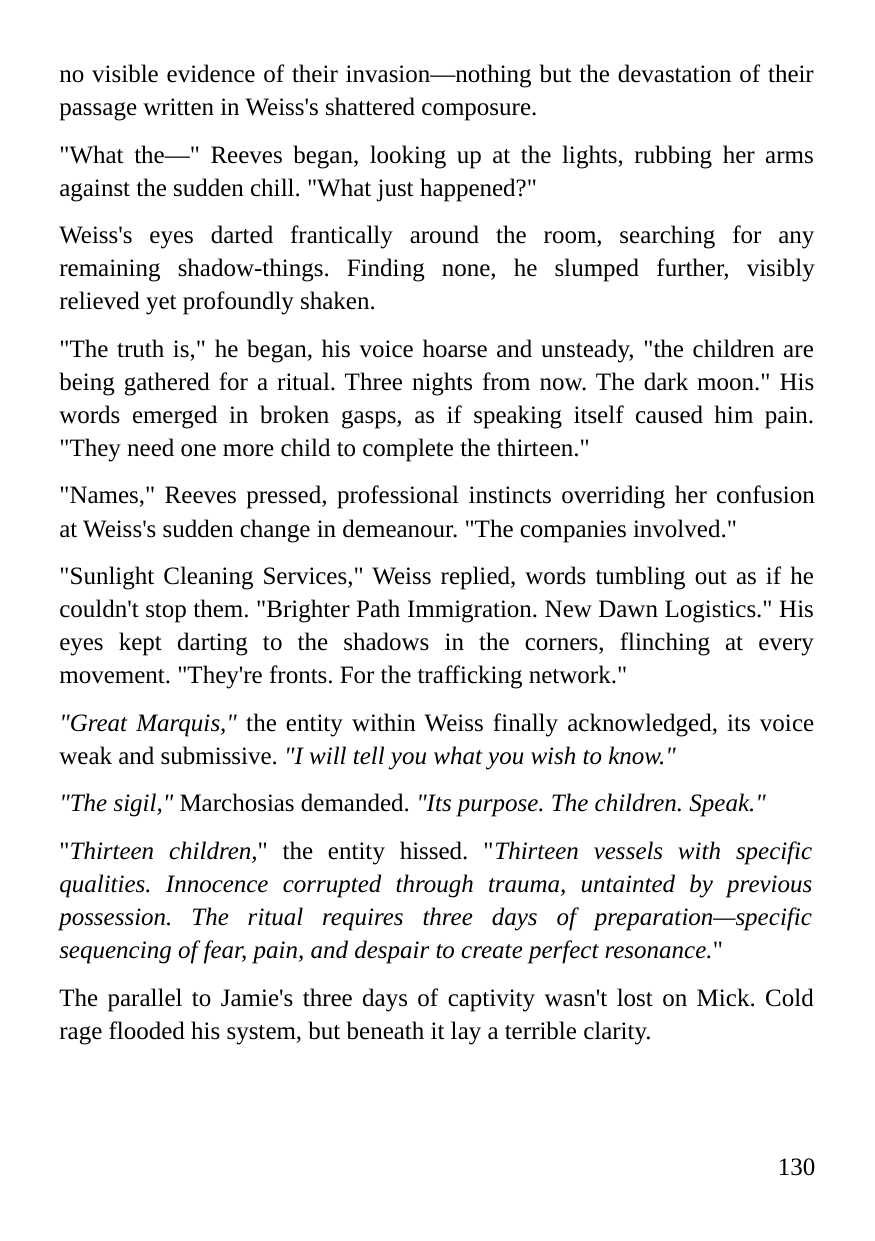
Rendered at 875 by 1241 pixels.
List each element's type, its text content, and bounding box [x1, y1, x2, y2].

text "Names," Reeves pressed, professional instincts overriding her confusion at Weiss's sudden change in demeanour. "The companies involved." [59, 481, 815, 542]
text "The sigil," Marchosias demanded. "Its purpose. The children. Speak." [59, 788, 815, 817]
text "Sunlight Cleaning Services," Weiss replied, words tumbling out as if he couldn't stop them. "Brighter Path Immigration. New Dawn Logistics." His eyes kept darting to the shadows in the corners, flinching at every movement. "They're fronts. For the trafficking network." [59, 561, 815, 689]
text "Thirteen children," the entity hissed. "Thirteen vessels with specific qualities. Innocence corrupted through trauma, untainted by previous possession. The ritual requires three days of preparation—specific sequencing of fear, pain, and despair to create perfect resonance." [59, 836, 815, 964]
text Weiss's eyes darted frantically around the room, searching for any remaining shadow-things. Finding none, he slumped further, visibly relieved yet profoundly shaken. [59, 220, 815, 315]
text "Great Marquis," the entity within Weiss finally acknowledged, its voice weak and submissive. "I will tell you what you wish to know." [59, 708, 815, 770]
text "What the—" Reeves began, looking up at the lights, rubbing her arms against the sudden chill. "What just happened?" [59, 140, 815, 201]
text The parallel to Jamie's three days of captivity wasn't lost on Mick. Cold rage flooded his system, but beneath it lay a terrible clarity. [59, 983, 815, 1044]
text "The truth is," he began, his voice hoarse and unsteady, "the children are being gathered for a ritual. Three nights from now. The dark moon." His words emerged in broken gasps, as if speaking itself caused him pain. "They need one more child to complete the thirteen." [59, 334, 815, 462]
text no visible evidence of their invasion—nothing but the devastation of their passage written in Weiss's shattered composure. [59, 59, 815, 121]
